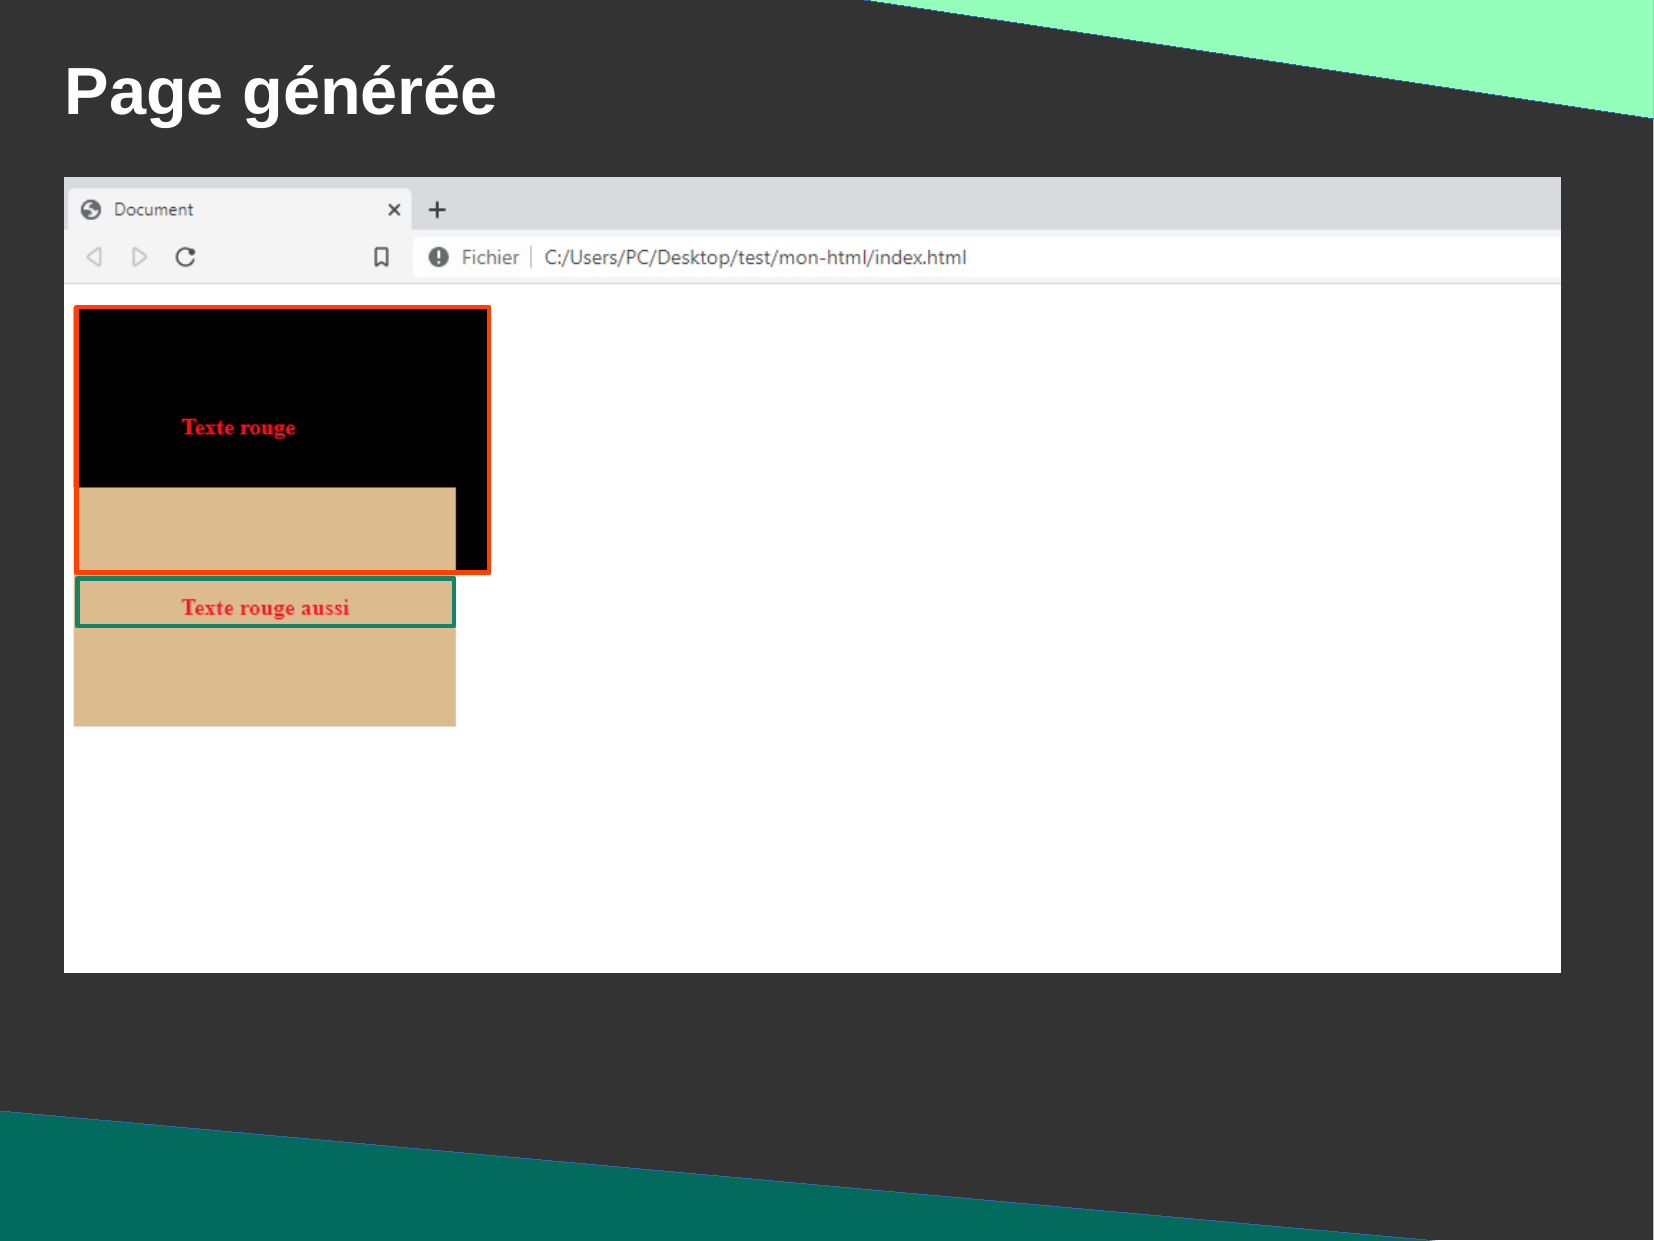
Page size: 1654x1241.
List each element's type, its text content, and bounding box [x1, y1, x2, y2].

picture [64, 177, 1561, 973]
text_box [864, 0, 1654, 119]
title Page générée [64, 54, 1553, 157]
